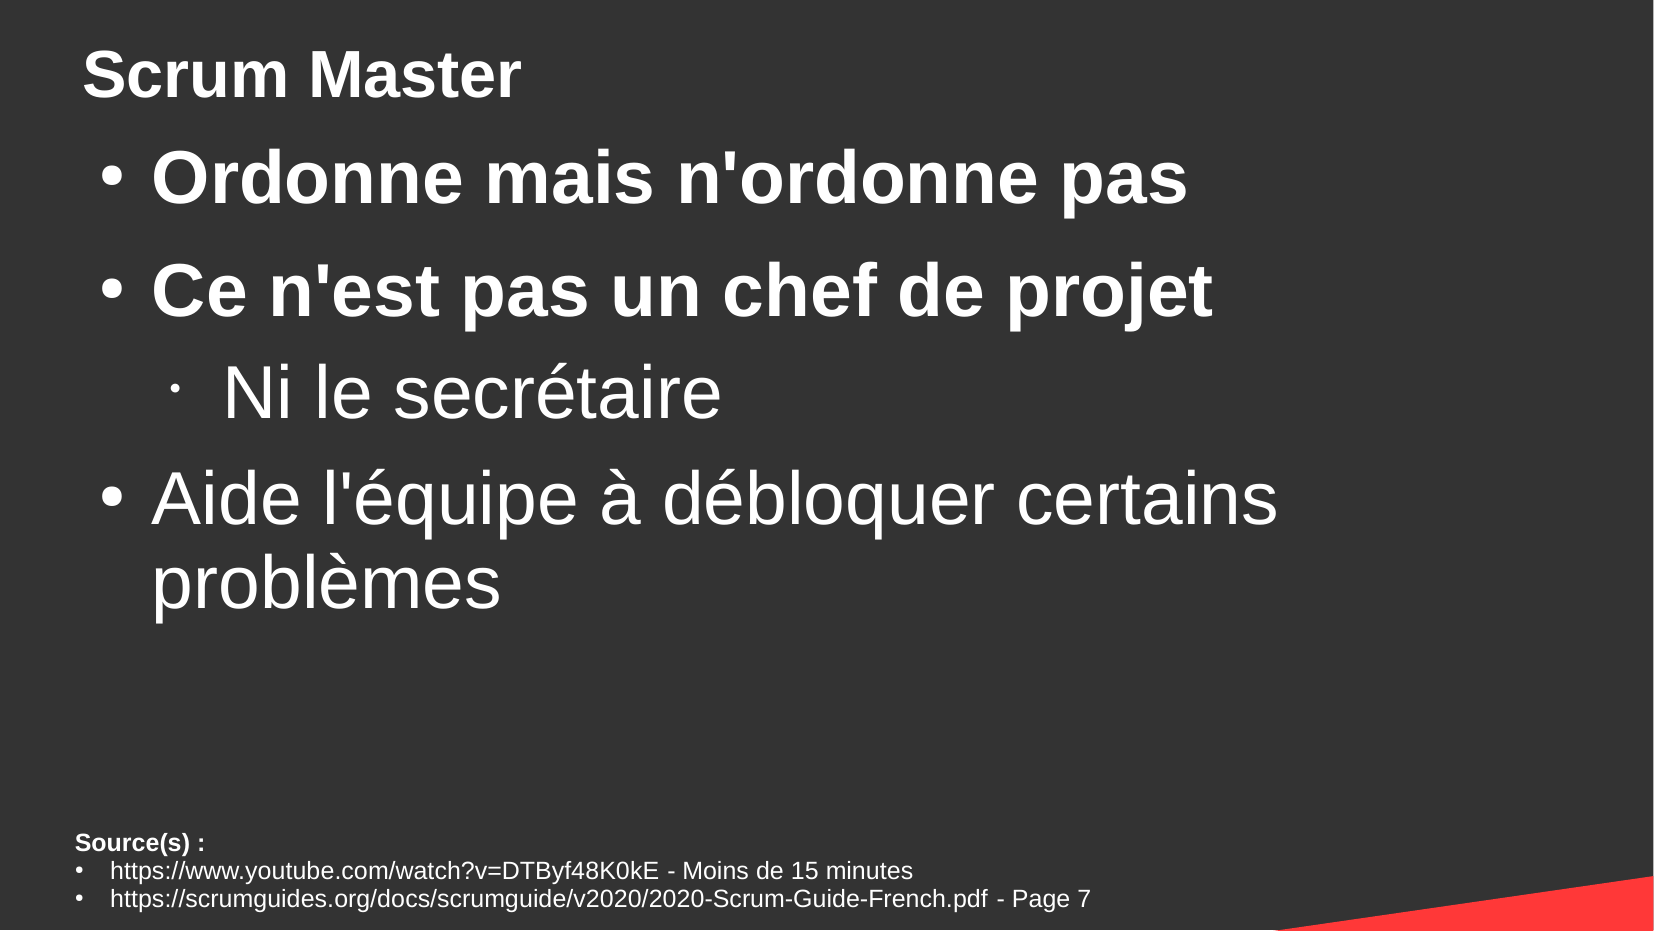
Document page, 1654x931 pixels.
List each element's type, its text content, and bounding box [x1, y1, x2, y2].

title Scrum Master [82, 37, 1571, 122]
list Ordonne mais n'ordonne pas Ce n'est pas un chef de projet Ni le secrétaire Aide l'équipe à débloquer certains problèmes [80, 135, 1620, 674]
text_box Source(s) : https://www.youtube.com/watch?v=DTByf48K0kE - Moins de 15 minutes https://scrumguides.org/docs/scrumguide/v2020/2020-Scrum-Guide-French.pdf - Page 7 [59, 821, 1546, 920]
text_box [1273, 876, 1654, 931]
